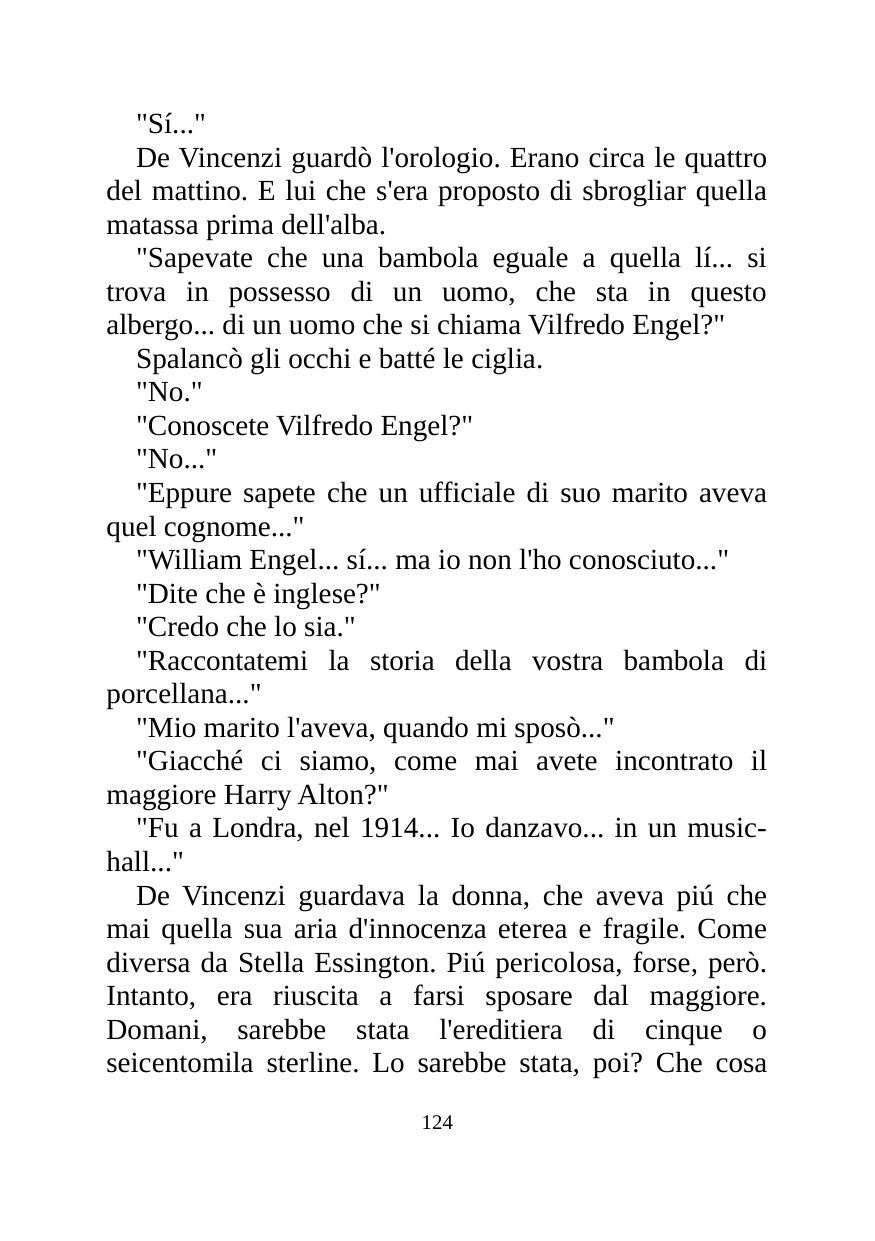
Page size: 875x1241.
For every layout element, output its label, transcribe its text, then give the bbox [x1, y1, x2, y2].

text "William Engel... sí... ma io non l'ho conosciuto..." [106, 542, 768, 576]
text "Sí..." [106, 106, 768, 140]
text "Giacché ci siamo, come mai avete incontrato il maggiore Harry Alton?" [106, 743, 768, 811]
text "Conoscete Vilfredo Engel?" [106, 408, 768, 442]
text "Sapevate che una bambola eguale a quella lí... si trova in possesso di un uomo, che sta in questo albergo... di un uomo che si chiama Vilfredo Engel?" [106, 240, 768, 341]
text "Dite che è inglese?" [106, 576, 768, 609]
text Spalancò gli occhi e batté le ciglia. [106, 341, 768, 374]
text "Credo che lo sia." [106, 609, 768, 643]
text "No." [106, 374, 768, 408]
text De Vincenzi guardò l'orologio. Erano circa le quattro del mattino. E lui che s'era proposto di sbrogliar quella matassa prima dell'alba. [106, 140, 768, 240]
text De Vincenzi guardava la donna, che aveva piú che mai quella sua aria d'innocenza eterea e fragile. Come diversa da Stella Essington. Piú pericolosa, forse, però. Intanto, era riuscita a farsi sposare dal maggiore. Domani, sarebbe stata l'ereditiera di cinque o seicentomila sterline. Lo sarebbe stata, poi? Che cosa [106, 878, 768, 1079]
text "Mio marito l'aveva, quando mi sposò..." [106, 710, 768, 743]
text "Fu a Londra, nel 1914... Io danzavo... in un music-hall..." [106, 811, 768, 878]
text "Eppure sapete che un ufficiale di suo marito aveva quel cognome..." [106, 475, 768, 542]
text "No..." [106, 442, 768, 475]
text "Raccontatemi la storia della vostra bambola di porcellana..." [106, 643, 768, 710]
